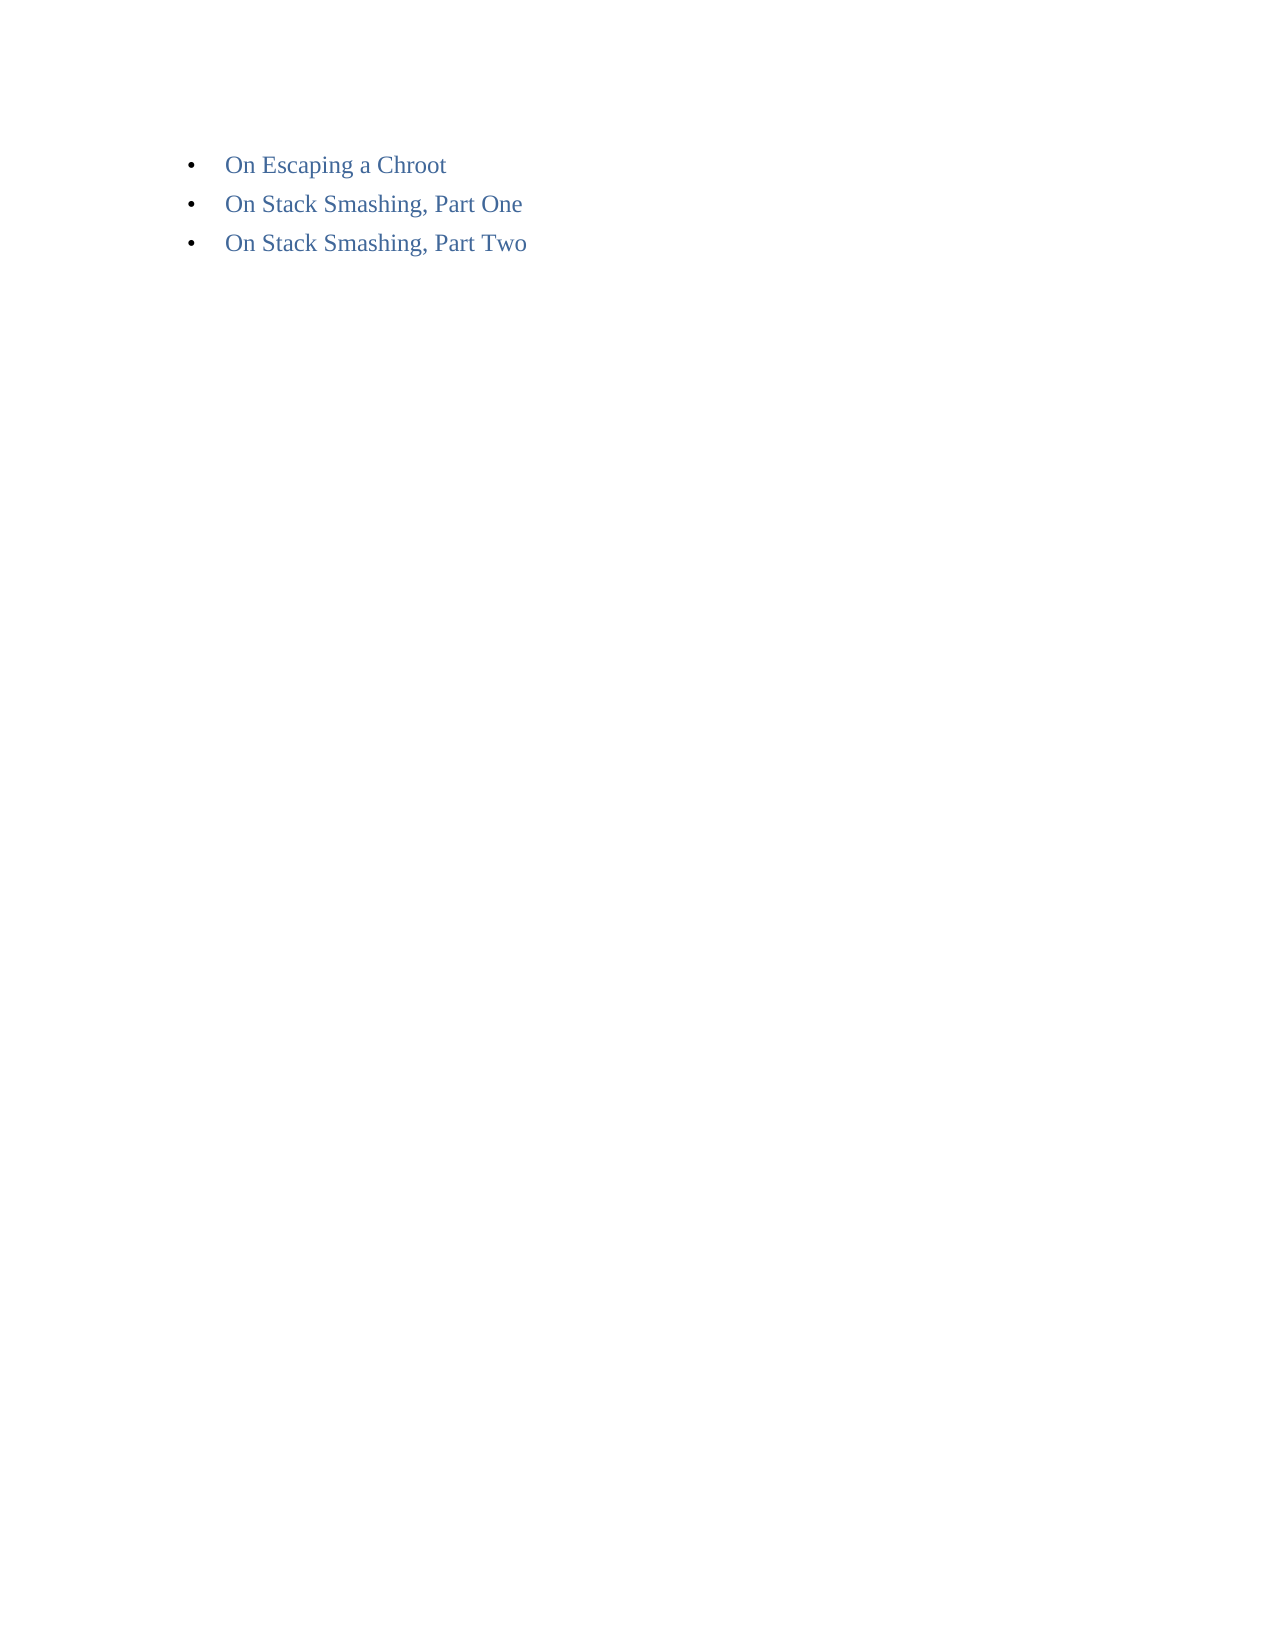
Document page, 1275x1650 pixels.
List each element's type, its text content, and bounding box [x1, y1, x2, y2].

list On Stack Smashing, Part Two [187, 228, 1125, 257]
list On Escaping a Chroot [187, 150, 1125, 179]
list On Stack Smashing, Part One [187, 189, 1125, 218]
